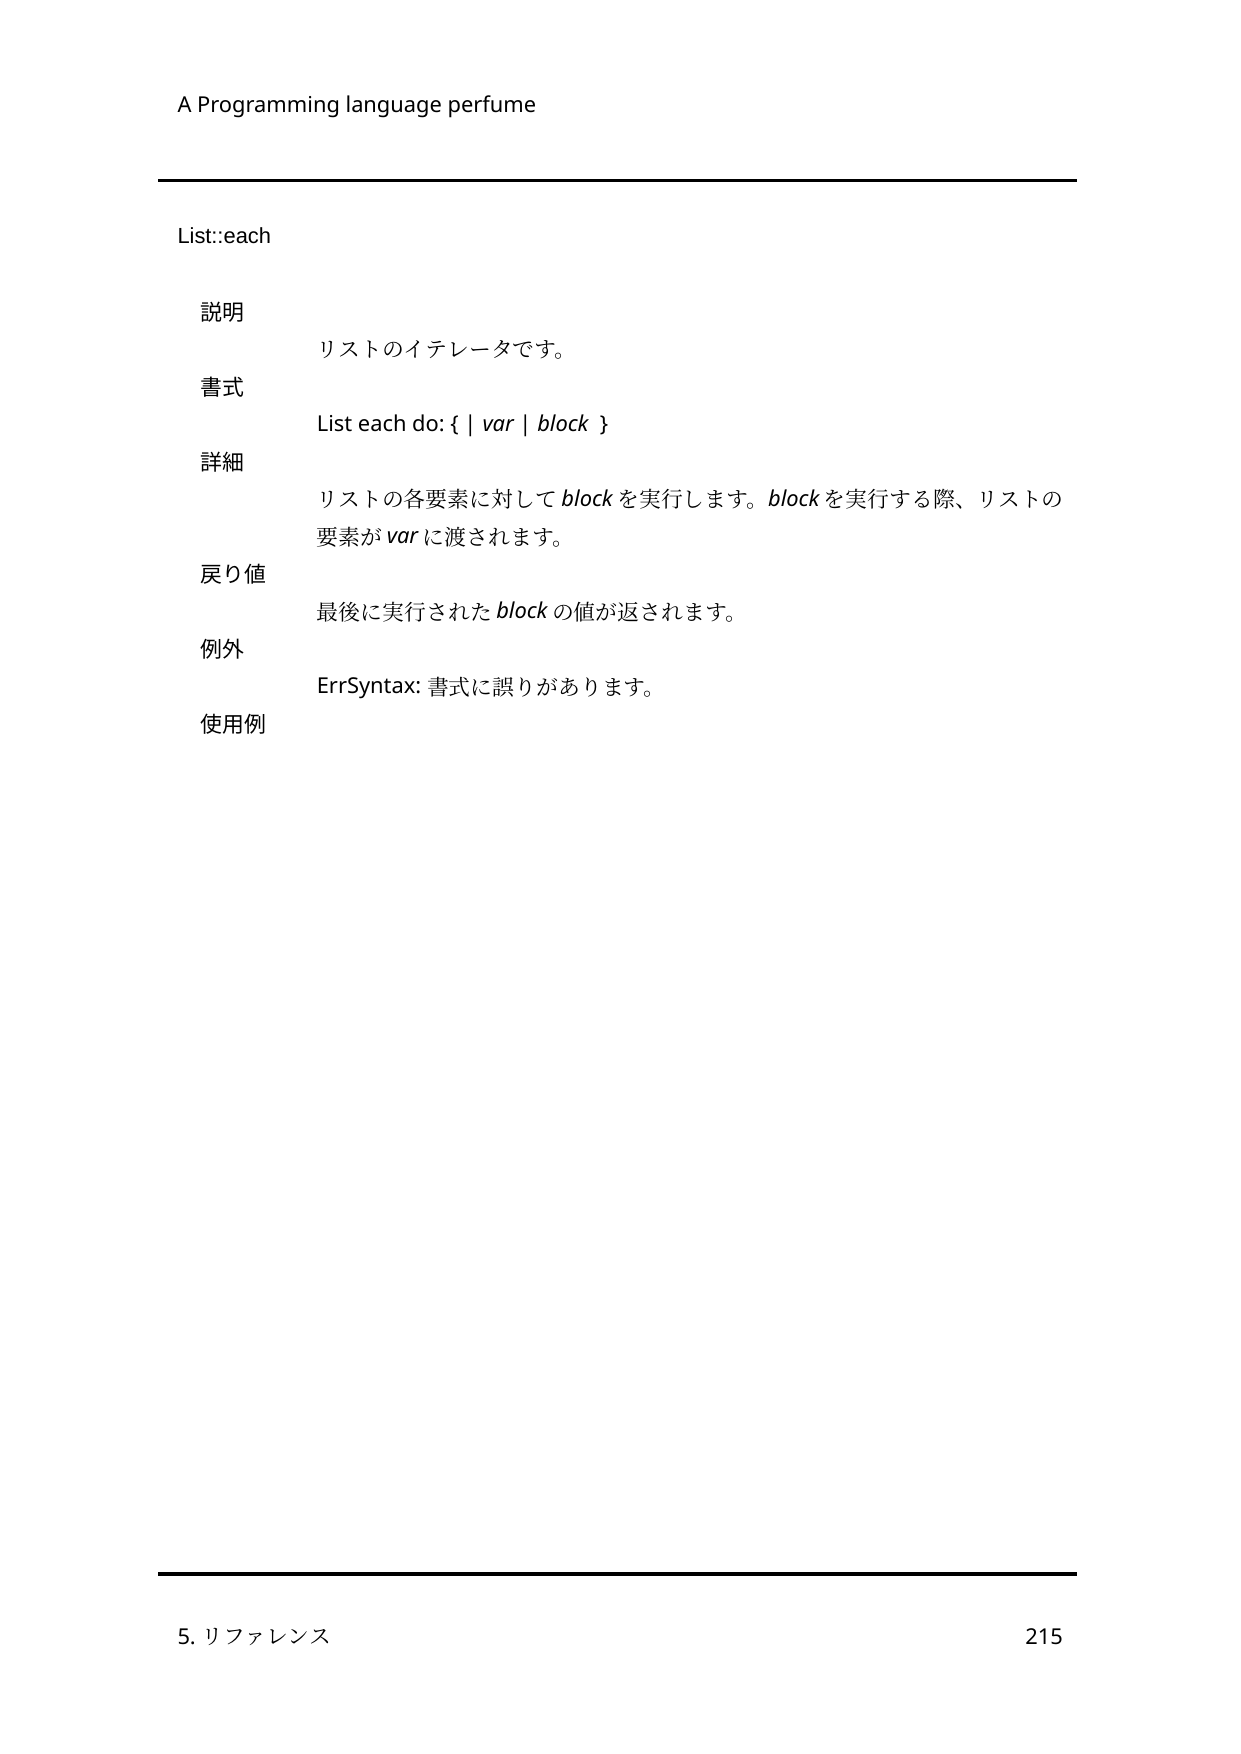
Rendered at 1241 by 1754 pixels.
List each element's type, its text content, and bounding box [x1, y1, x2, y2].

table_header リストのイテレータです。 [317, 292, 1063, 367]
table_cell 書式 [200, 367, 317, 442]
table_cell 使用例 [200, 704, 317, 779]
table_cell ErrSyntax: 書式に誤りがあります。 [317, 629, 1063, 704]
table_header 説明 [200, 292, 317, 367]
subtitle List::each [177, 217, 1063, 254]
table_cell リストの各要素に対してblockを実行します。blockを実行する際、リストの要素がvarに渡されます。 [317, 442, 1063, 554]
table_cell List each do: { | var | block } [317, 367, 1063, 442]
table_cell 詳細 [200, 442, 317, 554]
table_cell 戻り値 [200, 554, 317, 629]
table_cell [317, 704, 1063, 779]
table_cell 最後に実行されたblockの値が返されます。 [317, 554, 1063, 629]
table_cell 例外 [200, 629, 317, 704]
